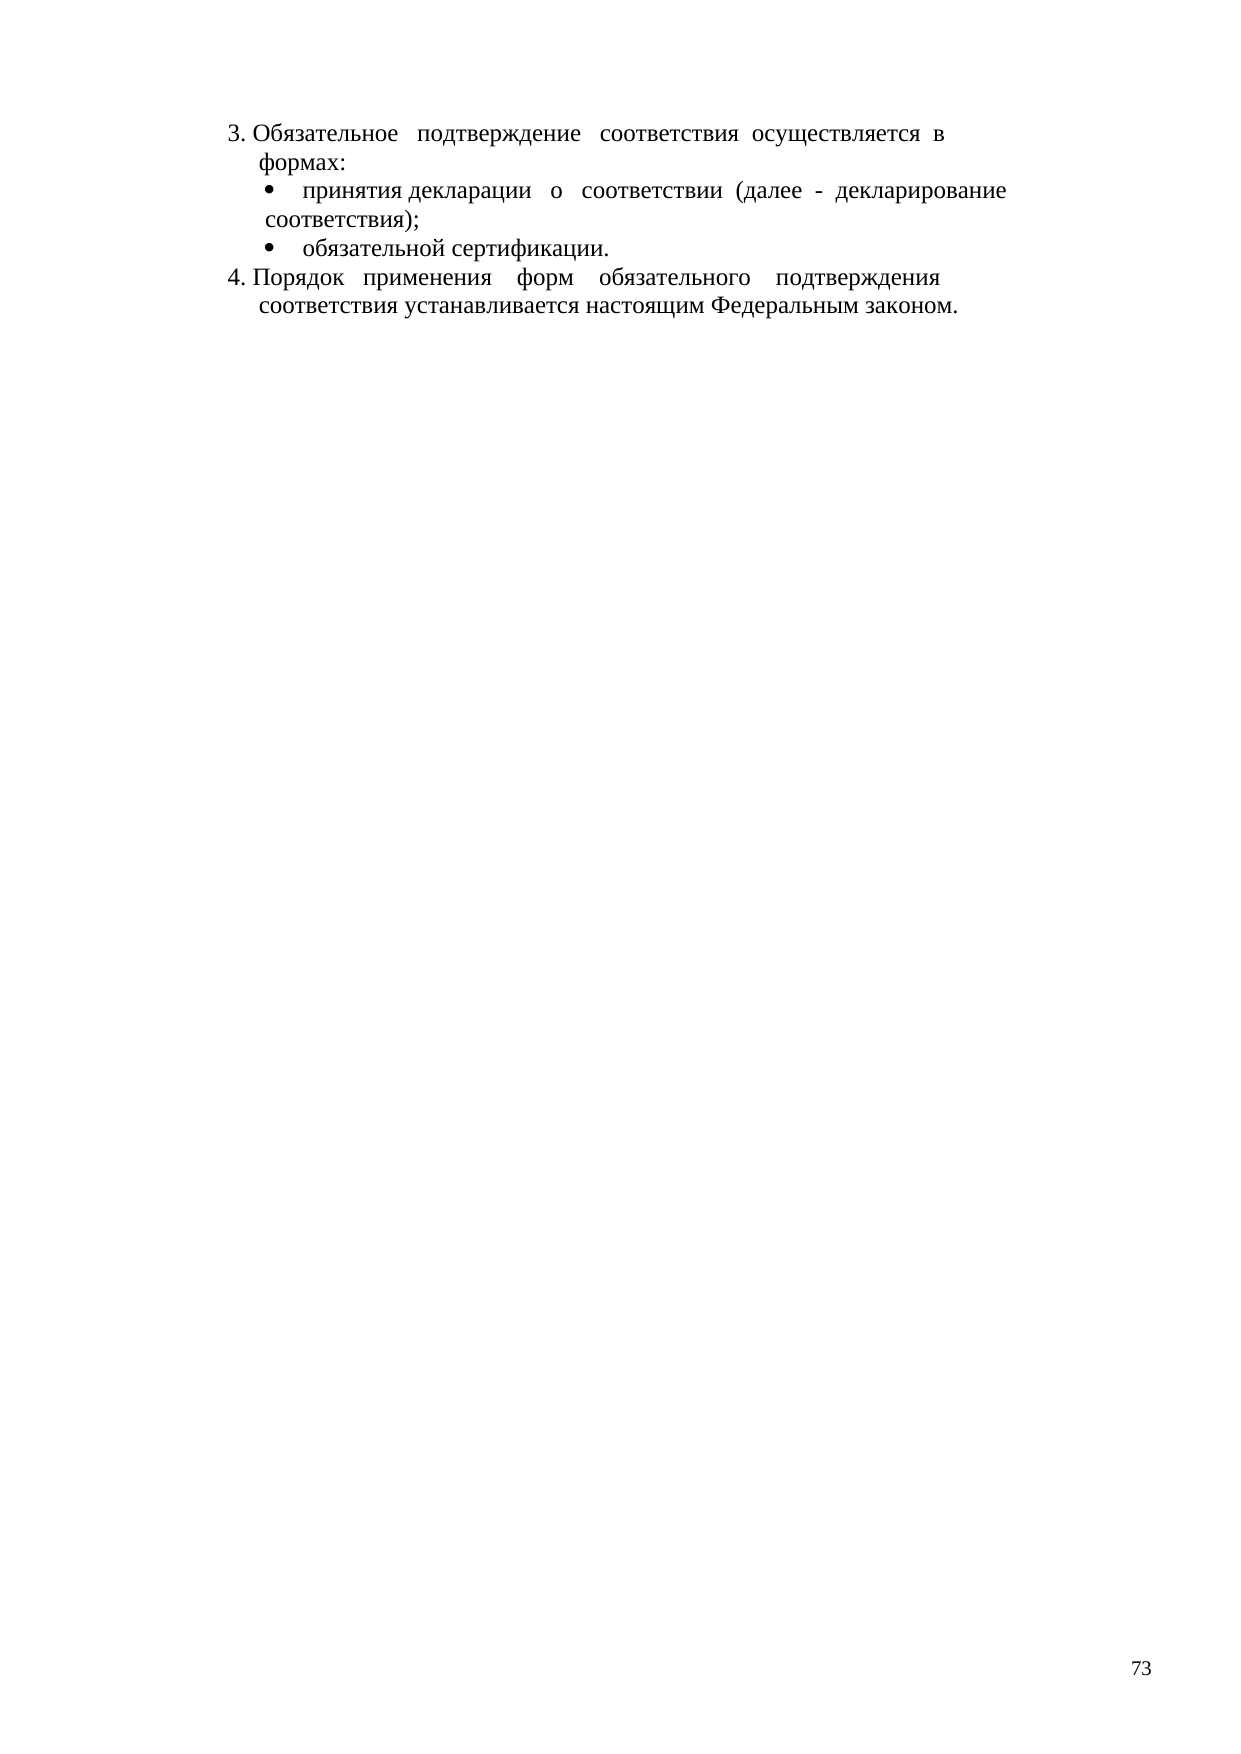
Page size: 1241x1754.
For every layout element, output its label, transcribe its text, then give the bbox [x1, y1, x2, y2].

list обязательной сертификации. [265, 233, 1152, 262]
text 4. Порядок применения форм обязательного подтверждения [177, 262, 1152, 291]
text соответствия); [177, 204, 1152, 233]
text 3. Обязательное подтверждение соответствия осуществляется в [177, 118, 1152, 147]
list принятия декларации о соответствии (далее - декларирование [265, 176, 1152, 204]
text формах: [177, 147, 1152, 176]
text соответствия устанавливается настоящим Федеральным законом. [177, 291, 1152, 319]
